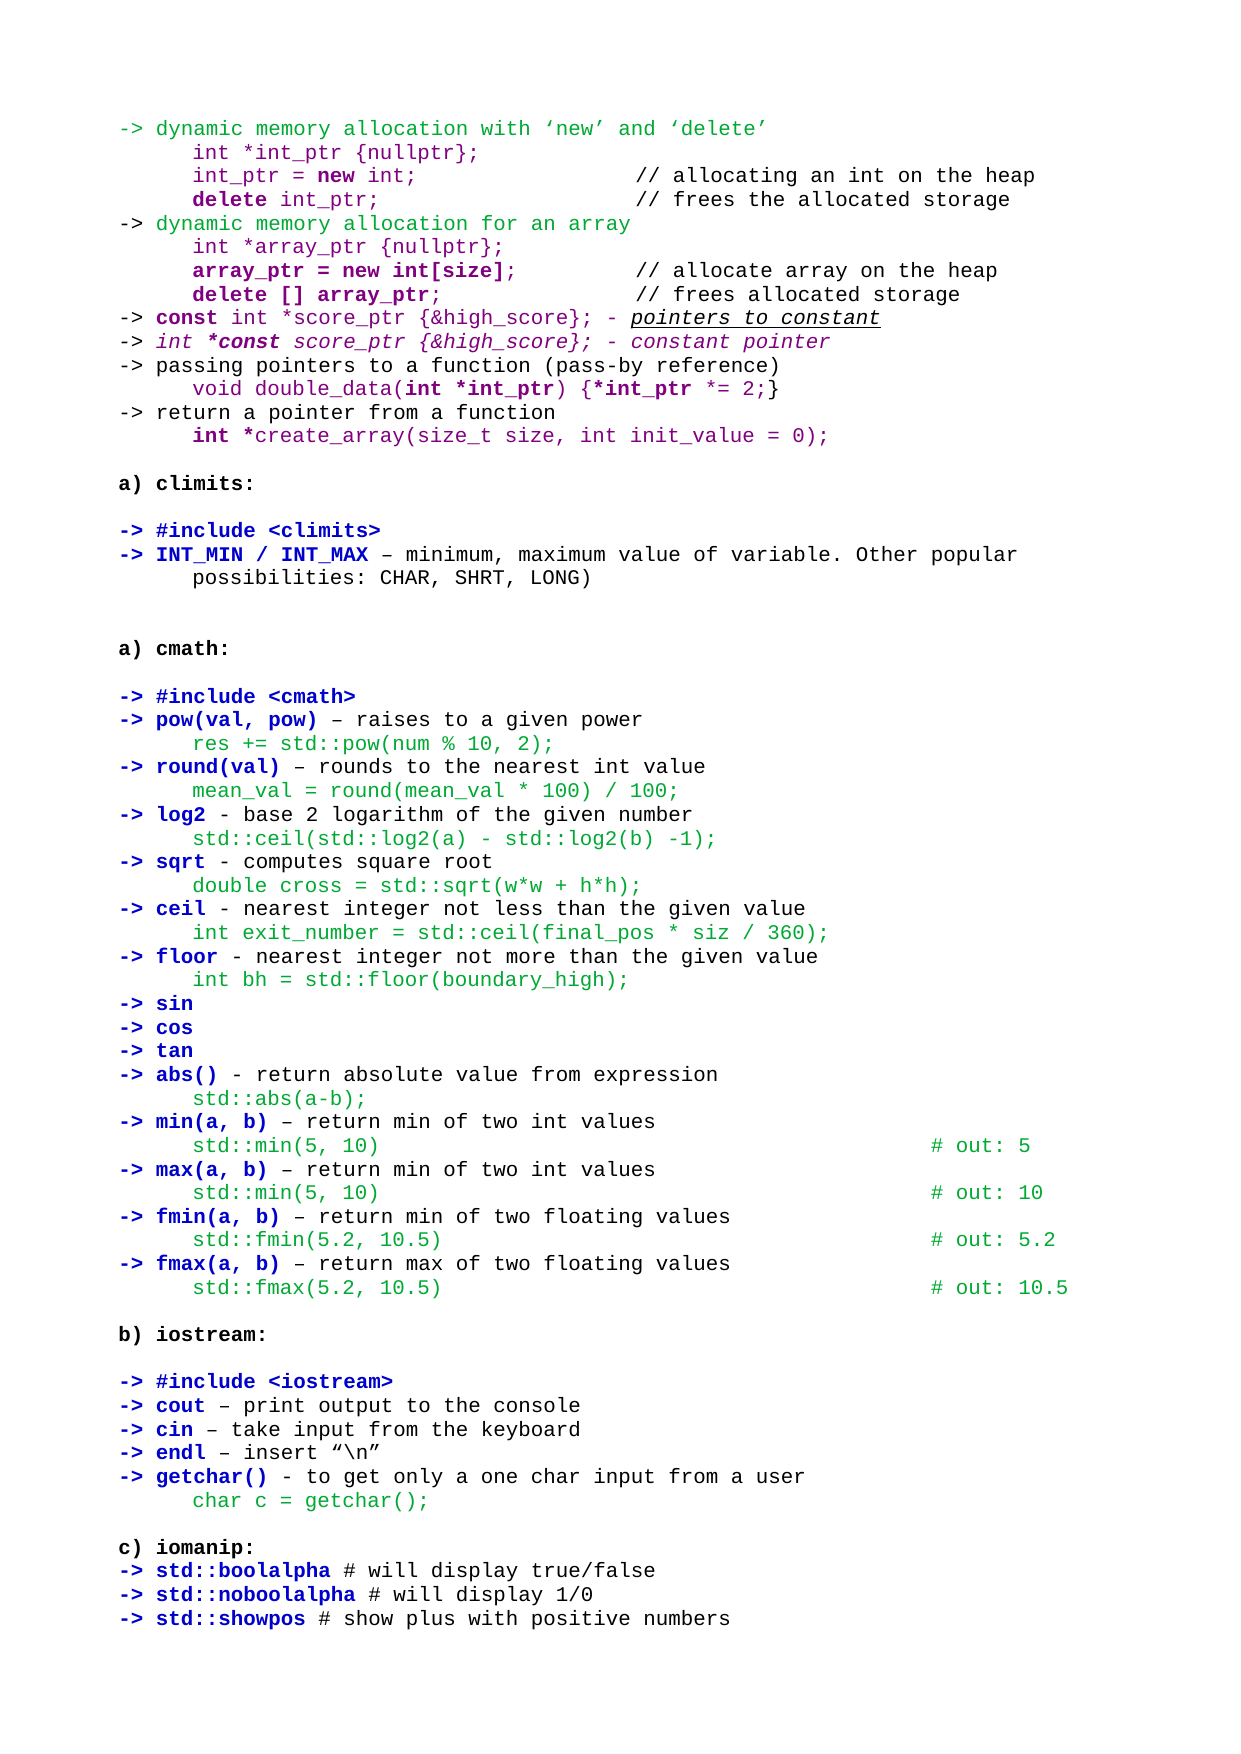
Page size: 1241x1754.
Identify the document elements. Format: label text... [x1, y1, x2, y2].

text double cross = std::sqrt(w*w + h*h); [118, 875, 1122, 898]
text -> log2 - base 2 logarithm of the given number [118, 804, 1122, 827]
text -> min(a, b) – return min of two int values [118, 1111, 1122, 1135]
text c) iomanip: [118, 1537, 1122, 1561]
text -> sqrt - computes square root [118, 851, 1122, 875]
text -> pow(val, pow) – raises to a given power [118, 709, 1122, 733]
text -> floor - nearest integer not more than the given value [118, 946, 1122, 969]
text int *array_ptr {nullptr}; [118, 236, 1122, 260]
text -> fmax(a, b) – return max of two floating values [118, 1253, 1122, 1277]
text -> std::showpos # show plus with positive numbers [118, 1608, 1122, 1631]
text std::fmin(5.2, 10.5) # out: 5.2 [118, 1229, 1122, 1253]
text array_ptr = new int[size]; // allocate array on the heap [118, 260, 1122, 284]
text -> int *const score_ptr {&high_score}; - constant pointer [118, 331, 1122, 354]
text -> cout – print output to the console [118, 1395, 1122, 1419]
text -> abs() - return absolute value from expression [118, 1064, 1122, 1088]
text std::fmax(5.2, 10.5) # out: 10.5 [118, 1277, 1122, 1300]
text int exit_number = std::ceil(final_pos * siz / 360); [118, 922, 1122, 946]
text -> sin [118, 993, 1122, 1017]
text res += std::pow(num % 10, 2); [118, 733, 1122, 757]
text -> const int *score_ptr {&high_score}; - pointers to constant [118, 307, 1122, 331]
text int *create_array(size_t size, int init_value = 0); [118, 426, 1122, 449]
text void double_data(int *int_ptr) {*int_ptr *= 2;} [118, 378, 1122, 402]
text std::abs(a-b); [118, 1088, 1122, 1111]
text -> dynamic memory allocation for an array [118, 213, 1122, 236]
text -> tan [118, 1040, 1122, 1064]
text -> INT_MIN / INT_MAX – minimum, maximum value of variable. Other popular possibilities: CHAR, SHRT, LONG) [118, 544, 1122, 591]
text -> cin – take input from the keyboard [118, 1419, 1122, 1442]
text int *int_ptr {nullptr}; [118, 142, 1122, 165]
text -> std::boolalpha # will display true/false [118, 1561, 1122, 1584]
text -> max(a, b) – return min of two int values [118, 1158, 1122, 1182]
text char c = getchar(); [118, 1489, 1122, 1513]
text a) cmath: [118, 638, 1122, 662]
text -> #include <cmath> [118, 686, 1122, 709]
text std::min(5, 10) # out: 5 [118, 1135, 1122, 1158]
text -> return a pointer from a function [118, 402, 1122, 426]
text int bh = std::floor(boundary_high); [118, 969, 1122, 993]
text a) climits: [118, 473, 1122, 496]
text -> round(val) – rounds to the nearest int value [118, 757, 1122, 780]
text -> #include <climits> [118, 520, 1122, 544]
text std::min(5, 10) # out: 10 [118, 1182, 1122, 1206]
text std::ceil(std::log2(a) - std::log2(b) -1); [118, 827, 1122, 851]
text -> ceil - nearest integer not less than the given value [118, 898, 1122, 922]
text -> passing pointers to a function (pass-by reference) [118, 354, 1122, 378]
text -> endl – insert “\n” [118, 1442, 1122, 1466]
text -> getchar() - to get only a one char input from a user [118, 1466, 1122, 1489]
text -> fmin(a, b) – return min of two floating values [118, 1206, 1122, 1229]
text -> dynamic memory allocation with ‘new’ and ‘delete’ [118, 118, 1122, 142]
text -> std::noboolalpha # will display 1/0 [118, 1584, 1122, 1608]
text delete int_ptr; // frees the allocated storage [118, 189, 1122, 213]
text -> #include <iostream> [118, 1371, 1122, 1395]
text b) iostream: [118, 1324, 1122, 1348]
text delete [] array_ptr; // frees allocated storage [118, 284, 1122, 307]
text mean_val = round(mean_val * 100) / 100; [118, 780, 1122, 804]
text -> cos [118, 1017, 1122, 1040]
text int_ptr = new int; // allocating an int on the heap [118, 165, 1122, 189]
